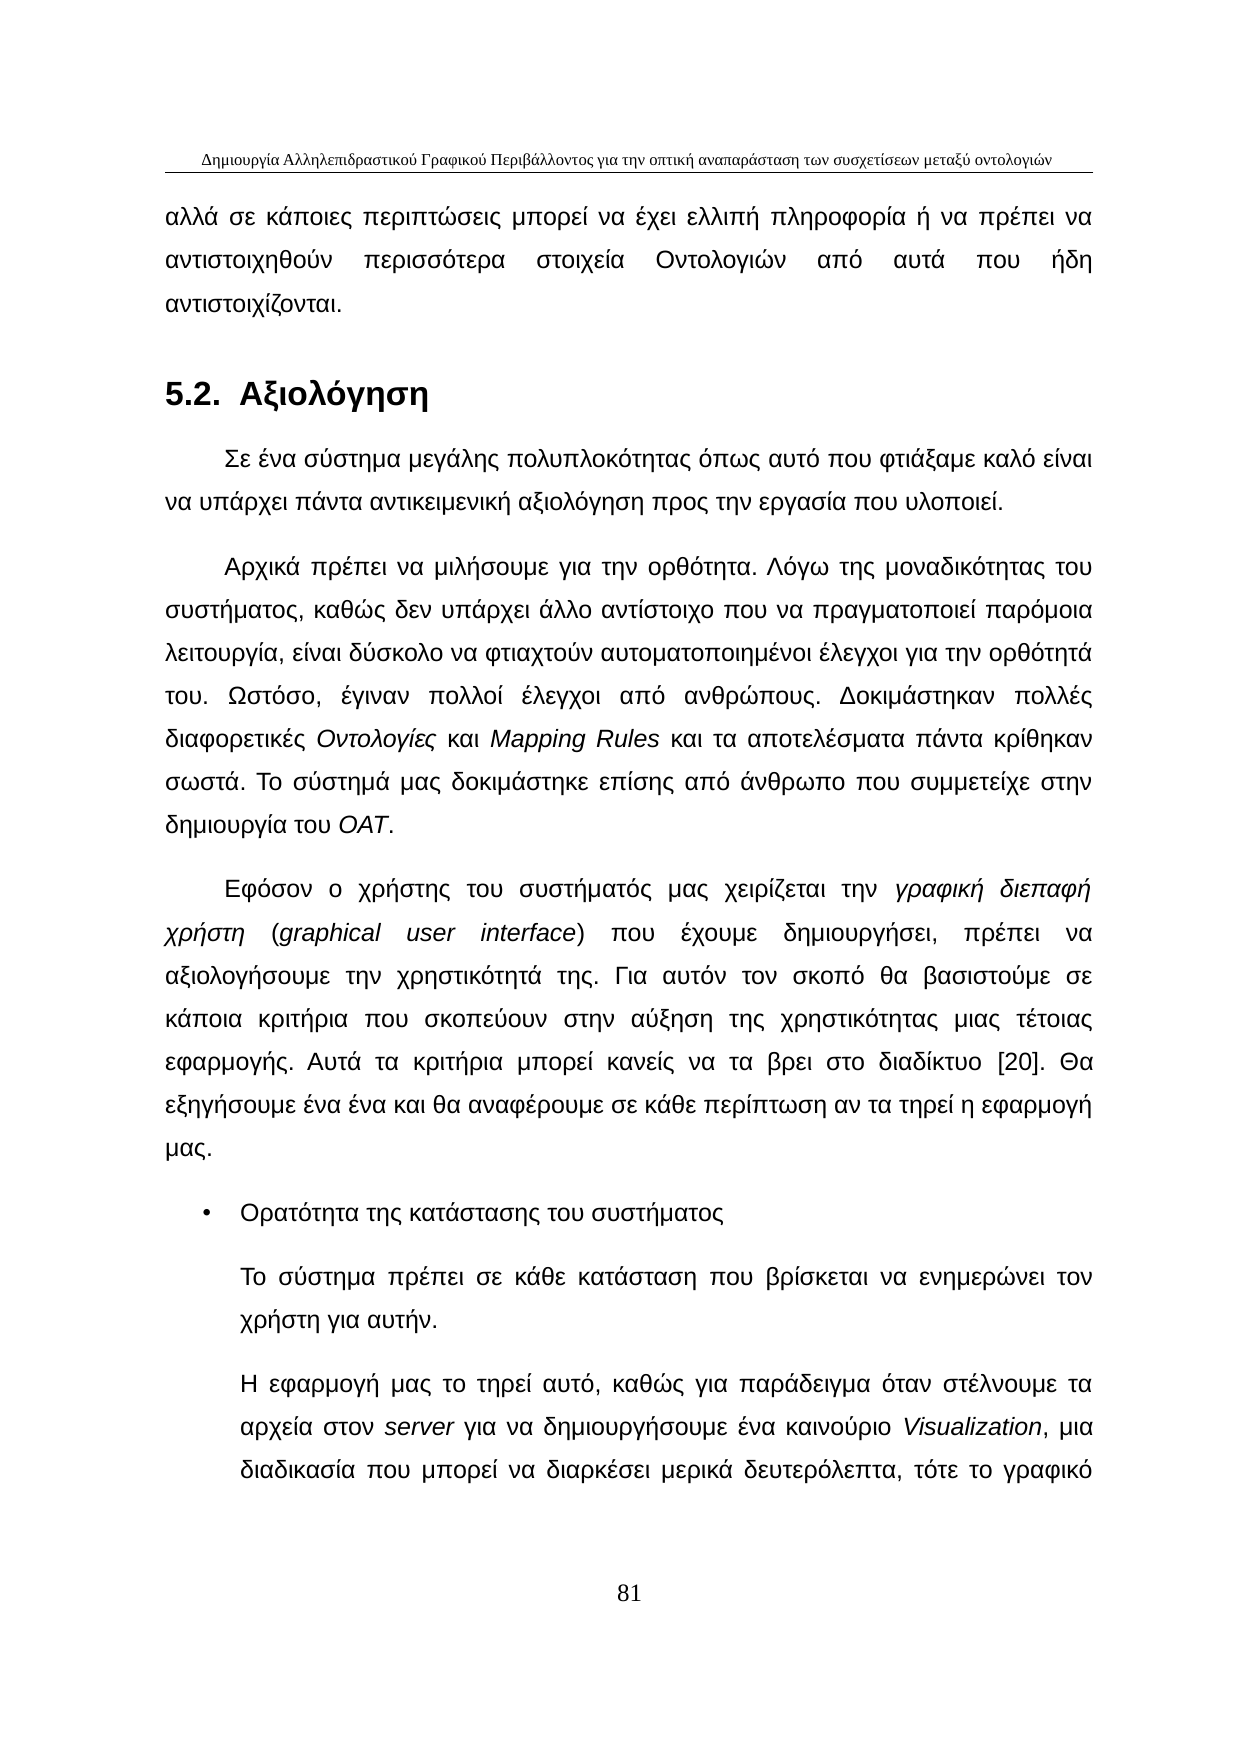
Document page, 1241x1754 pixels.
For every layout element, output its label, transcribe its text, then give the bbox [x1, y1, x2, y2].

text Εφόσον ο χρήστης του συστήματός μας χειρίζεται την γραφική διεπαφή χρήστη (graphical user interface) που έχουμε δημιουργήσει, πρέπει να αξιολογήσουμε την χρηστικότητά της. Για αυτόν τον σκοπό θα βασιστούμε σε κάποια κριτήρια που σκοπεύουν στην αύξηση της χρηστικότητας μιας τέτοιας εφαρμογής. Αυτά τα κριτήρια μπορεί κανείς να τα βρει στο διαδίκτυο [20]. Θα εξηγήσουμε ένα ένα και θα αναφέρουμε σε κάθε περίπτωση αν τα τηρεί η εφαρμογή μας. [165, 874, 1093, 1162]
list Η εφαρμογή μας το τηρεί αυτό, καθώς για παράδειγμα όταν στέλνουμε τα αρχεία στον server για να δημιουργήσουμε ένα καινούριο Visualization, μια διαδικασία που μπορεί να διαρκέσει μερικά δευτερόλεπτα, τότε το γραφικό [202, 1369, 1093, 1484]
text Αρχικά πρέπει να μιλήσουμε για την ορθότητα. Λόγω της μοναδικότητας του συστήματος, καθώς δεν υπάρχει άλλο αντίστοιχο που να πραγματοποιεί παρόμοια λειτουργία, είναι δύσκολο να φτιαχτούν αυτοματοποιημένοι έλεγχοι για την ορθότητά του. Ωστόσο, έγιναν πολλοί έλεγχοι από ανθρώπους. Δοκιμάστηκαν πολλές διαφορετικές Οντολογίες και Mapping Rules και τα αποτελέσματα πάντα κρίθηκαν σωστά. Το σύστημά μας δοκιμάστηκε επίσης από άνθρωπο που συμμετείχε στην δημιουργία του OAT. [165, 551, 1093, 839]
text αλλά σε κάποιες περιπτώσεις μπορεί να έχει ελλιπή πληροφορία ή να πρέπει να αντιστοιχηθούν περισσότερα στοιχεία Οντολογιών από αυτά που ήδη αντιστοιχίζονται. [165, 202, 1093, 317]
list Ορατότητα της κατάστασης του συστήματος [202, 1197, 1093, 1226]
list Το σύστημα πρέπει σε κάθε κατάσταση που βρίσκεται να ενημερώνει τον χρήστη για αυτήν. [202, 1262, 1093, 1334]
text Σε ένα σύστημα μεγάλης πολυπλοκότητας όπως αυτό που φτιάξαμε καλό είναι να υπάρχει πάντα αντικειμενική αξιολόγηση προς την εργασία που υλοποιεί. [165, 444, 1093, 516]
subtitle Αξιολόγηση [165, 374, 1093, 412]
